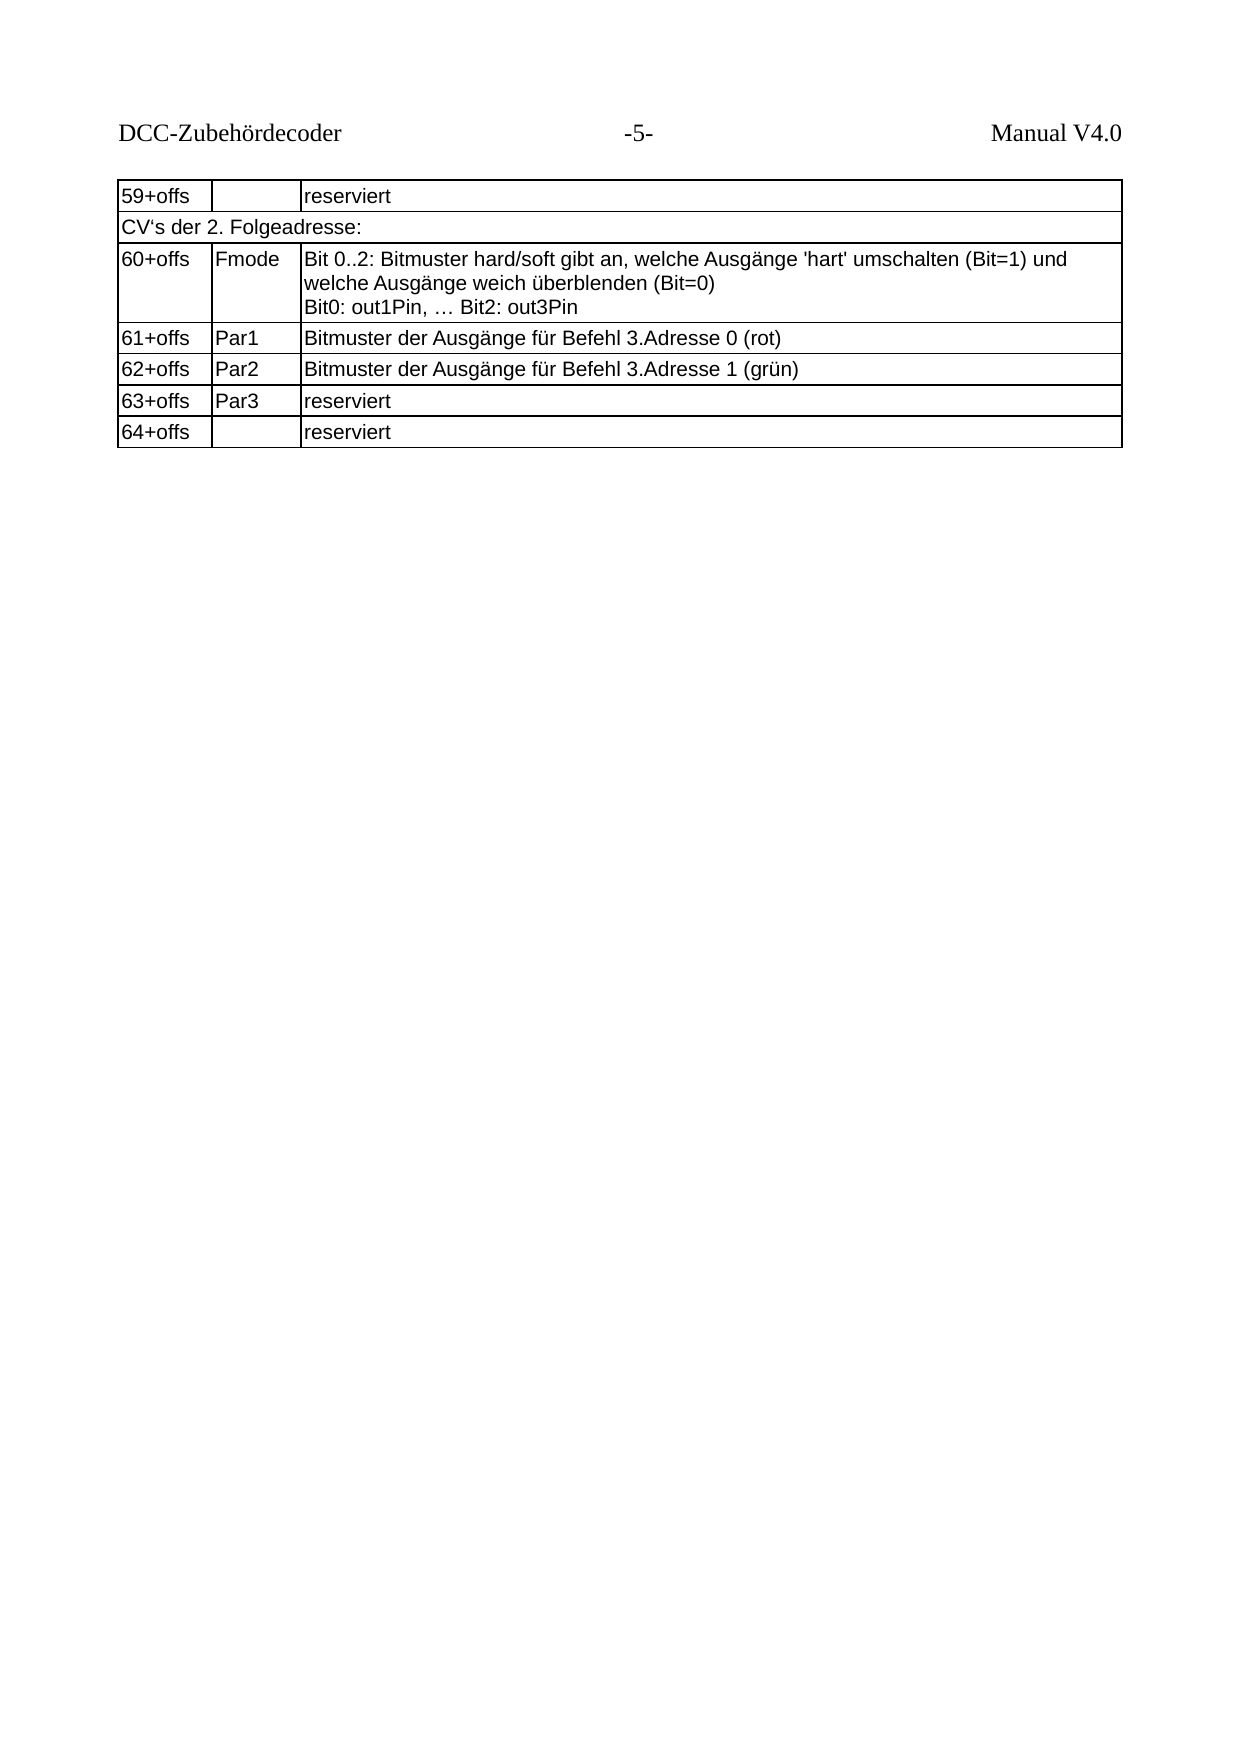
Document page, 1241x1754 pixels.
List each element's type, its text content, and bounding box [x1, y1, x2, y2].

table_cell [213, 417, 300, 447]
table_cell Bitmuster der Ausgänge für Befehl 3.Adresse 1 (grün) [302, 354, 1121, 384]
table_cell reserviert [302, 417, 1121, 447]
table_cell 61+offs [119, 323, 211, 353]
table_cell reserviert [302, 181, 1121, 211]
table_cell 60+offs [119, 244, 211, 321]
table_cell reserviert [302, 386, 1121, 415]
table_cell 63+offs [119, 386, 211, 415]
table_cell Par3 [213, 386, 300, 415]
table_cell 64+offs [119, 417, 211, 447]
table_cell Bitmuster der Ausgänge für Befehl 3.Adresse 0 (rot) [302, 323, 1121, 353]
table_cell [213, 181, 300, 211]
table_cell Fmode [213, 244, 300, 321]
table_cell Bit 0..2: Bitmuster hard/soft gibt an, welche Ausgänge 'hart' umschalten (Bit=1) und welche Ausgänge weich überblenden (Bit=0) Bit0: out1Pin, … Bit2: out3Pin [302, 244, 1121, 321]
table_cell CV‘s der 2. Folgeadresse: [119, 212, 1121, 242]
table_cell Par2 [213, 354, 300, 384]
table_cell Par1 [213, 323, 300, 353]
table_cell 62+offs [119, 354, 211, 384]
table_cell 59+offs [119, 181, 211, 211]
